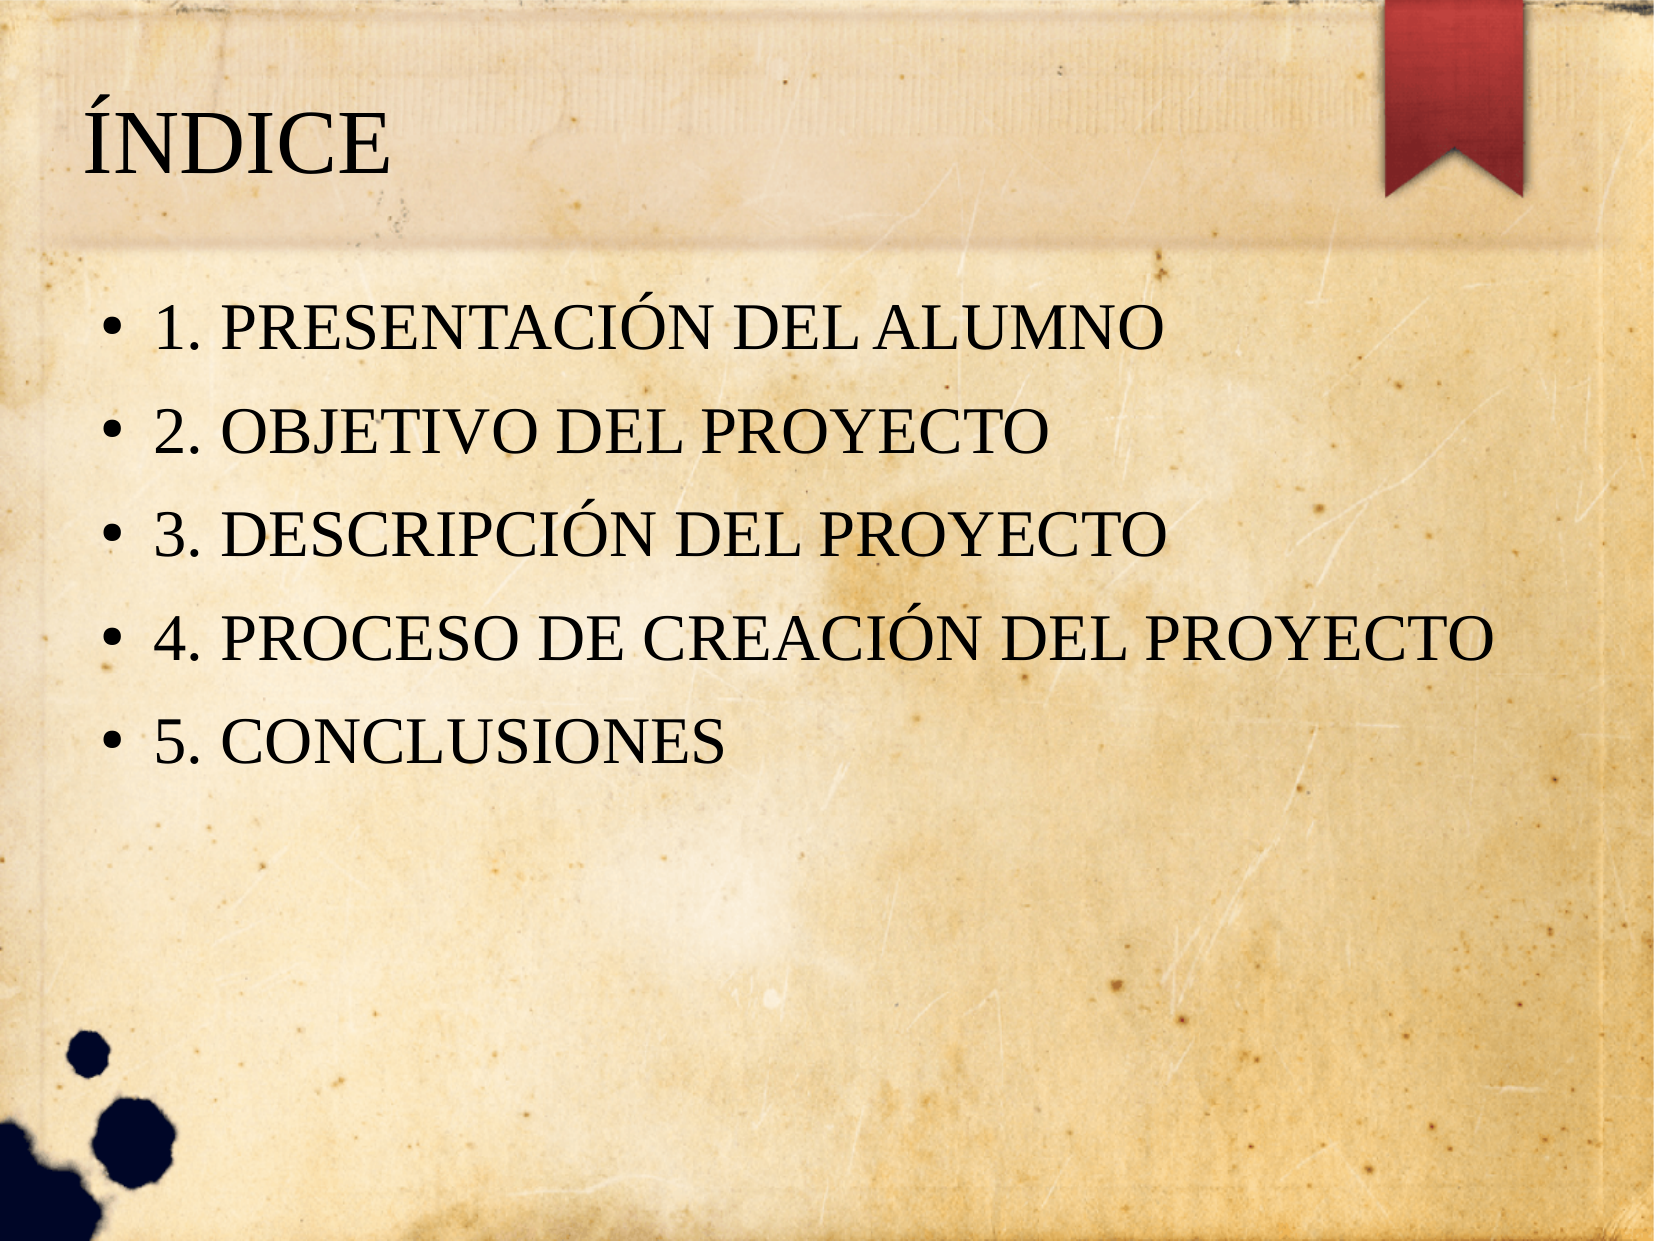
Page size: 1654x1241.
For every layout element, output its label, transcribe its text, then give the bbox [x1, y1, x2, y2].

title ÍNDICE [82, 49, 1347, 237]
picture [0, 0, 1654, 1241]
list 1. PRESENTACIÓN DEL ALUMNO 2. OBJETIVO DEL PROYECTO 3. DESCRIPCIÓN DEL PROYECTO 4. PROCESO DE CREACIÓN DEL PROYECTO 5. CONCLUSIONES [82, 290, 1538, 1010]
